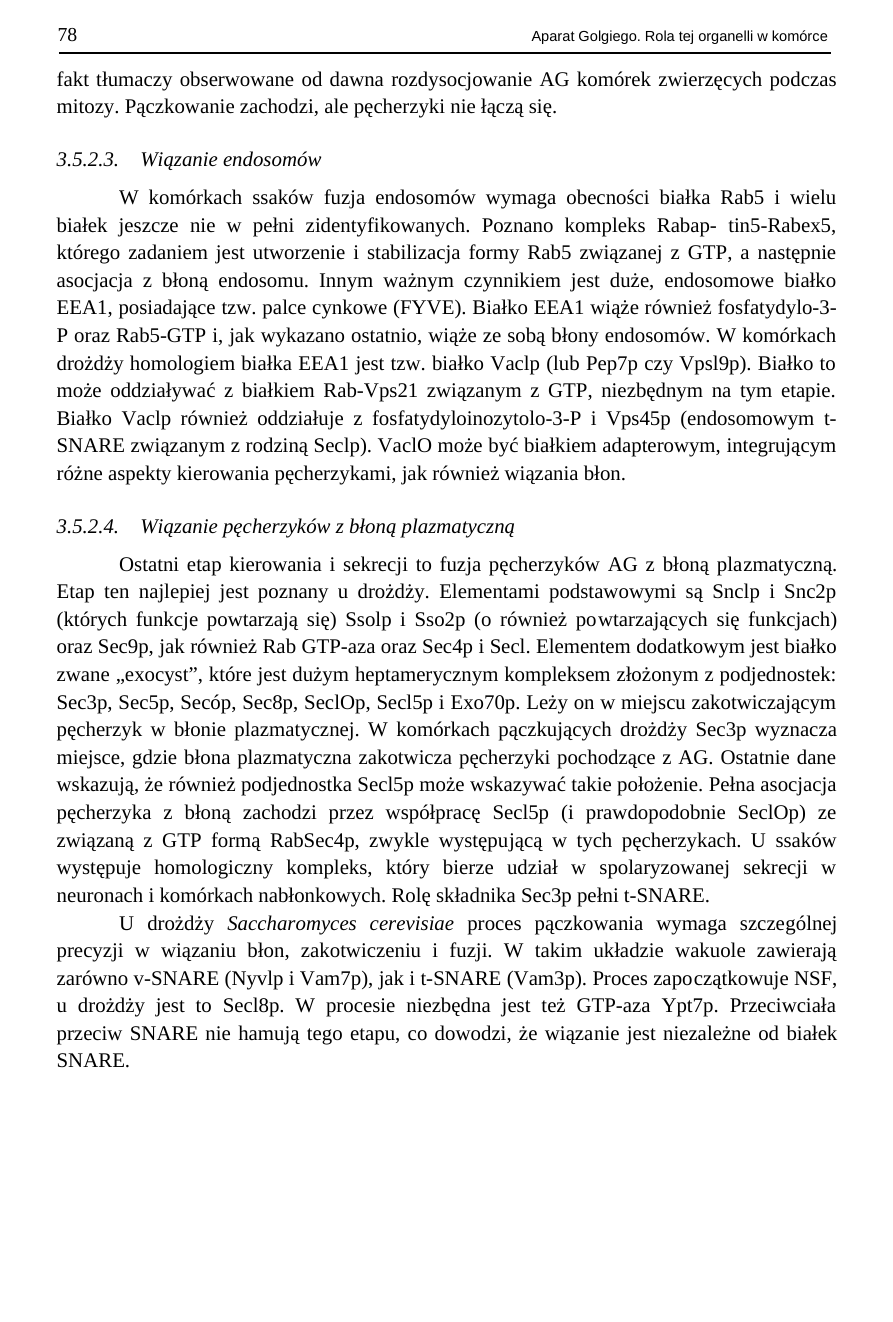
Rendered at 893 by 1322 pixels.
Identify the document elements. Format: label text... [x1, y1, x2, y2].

text 78 [57, 23, 83, 46]
text fakt tłumaczy obserwowane od dawna rozdysocjowanie AG komórek zwierzęcych podczas mitozy. Pączkowanie zachodzi, ale pęcherzyki nie łączą się. [56, 67, 837, 118]
list Wiązanie endosomów [56, 147, 837, 171]
text Ostatni etap kierowania i sekrecji to fuzja pęcherzyków AG z błoną pla­zmatyczną. Etap ten najlepiej jest poznany u drożdży. Elementami podstawowymi są Snclp i Snc2p (których funkcje powtarzają się) Ssolp i Sso2p (o również po­wtarzających się funkcjach) oraz Sec9p, jak również Rab GTP-aza oraz Sec4p i Secl. Elementem dodatkowym jest białko zwane „exocyst”, które jest dużym heptamerycznym kompleksem złożonym z podjednostek: Sec3p, Sec5p, Secóp, Sec8p, SeclOp, Secl5p i Exo70p. Leży on w miejscu zakotwiczającym pęcherzyk w błonie plazmatycznej. W komórkach pączkujących drożdży Sec3p wyznacza miejsce, gdzie błona plazmatyczna zakotwicza pęcherzyki pochodzące z AG. Ostatnie dane wskazują, że również podjednostka Secl5p może wskazywać takie położenie. Pełna asocjacja pęcherzyka z błoną zachodzi przez współpracę Secl5p (i prawdopodobnie SeclOp) ze związaną z GTP formą RabSec4p, zwykle występu­jącą w tych pęcherzykach. U ssaków występuje homologiczny kompleks, który bierze udział w spolaryzowanej sekrecji w neuronach i komórkach nabłonkowych. Rolę składnika Sec3p pełni t-SNARE. [56, 552, 837, 907]
text Aparat Golgiego. Rola tej organelli w komórce [531, 27, 834, 44]
list Wiązanie pęcherzyków z błoną plazmatyczną [56, 513, 837, 538]
text U drożdży Saccharomyces cerevisiae proces pączkowania wymaga szcze­gólnej precyzji w wiązaniu błon, zakotwiczeniu i fuzji. W takim układzie wakuole zawierają zarówno v-SNARE (Nyvlp i Vam7p), jak i t-SNARE (Vam3p). Proces zapo­czątkowuje NSF, u drożdży jest to Secl8p. W procesie niezbędna jest też GTP-aza Ypt7p. Przeciwciała przeciw SNARE nie hamują tego etapu, co dowodzi, że wiąza­nie jest niezależne od białek SNARE. [56, 910, 837, 1072]
text W komórkach ssaków fuzja endosomów wymaga obecności białka Rab5 i wielu białek jeszcze nie w pełni zidentyfikowanych. Poznano kompleks Rabap- tin5-Rabex5, którego zadaniem jest utworzenie i stabilizacja formy Rab5 związanej z GTP, a następnie asocjacja z błoną endosomu. Innym ważnym czynnikiem jest duże, endosomowe białko EEA1, posiadające tzw. palce cynkowe (FYVE). Białko EEA1 wiąże również fosfatydylo-3-P oraz Rab5-GTP i, jak wykazano ostatnio, wiąże ze sobą błony endosomów. W komórkach drożdży homologiem białka EEA1 jest tzw. białko Vaclp (lub Pep7p czy Vpsl9p). Białko to może oddziaływać z białkiem Rab-Vps21 związanym z GTP, niezbędnym na tym etapie. Białko Vaclp również oddziałuje z fosfatydyloinozytolo-3-P i Vps45p (endosomowym t-SNARE związanym z rodziną Seclp). VaclO może być białkiem adapterowym, integrującym różne aspekty kierowania pęcherzykami, jak również wiązania błon. [56, 185, 837, 485]
